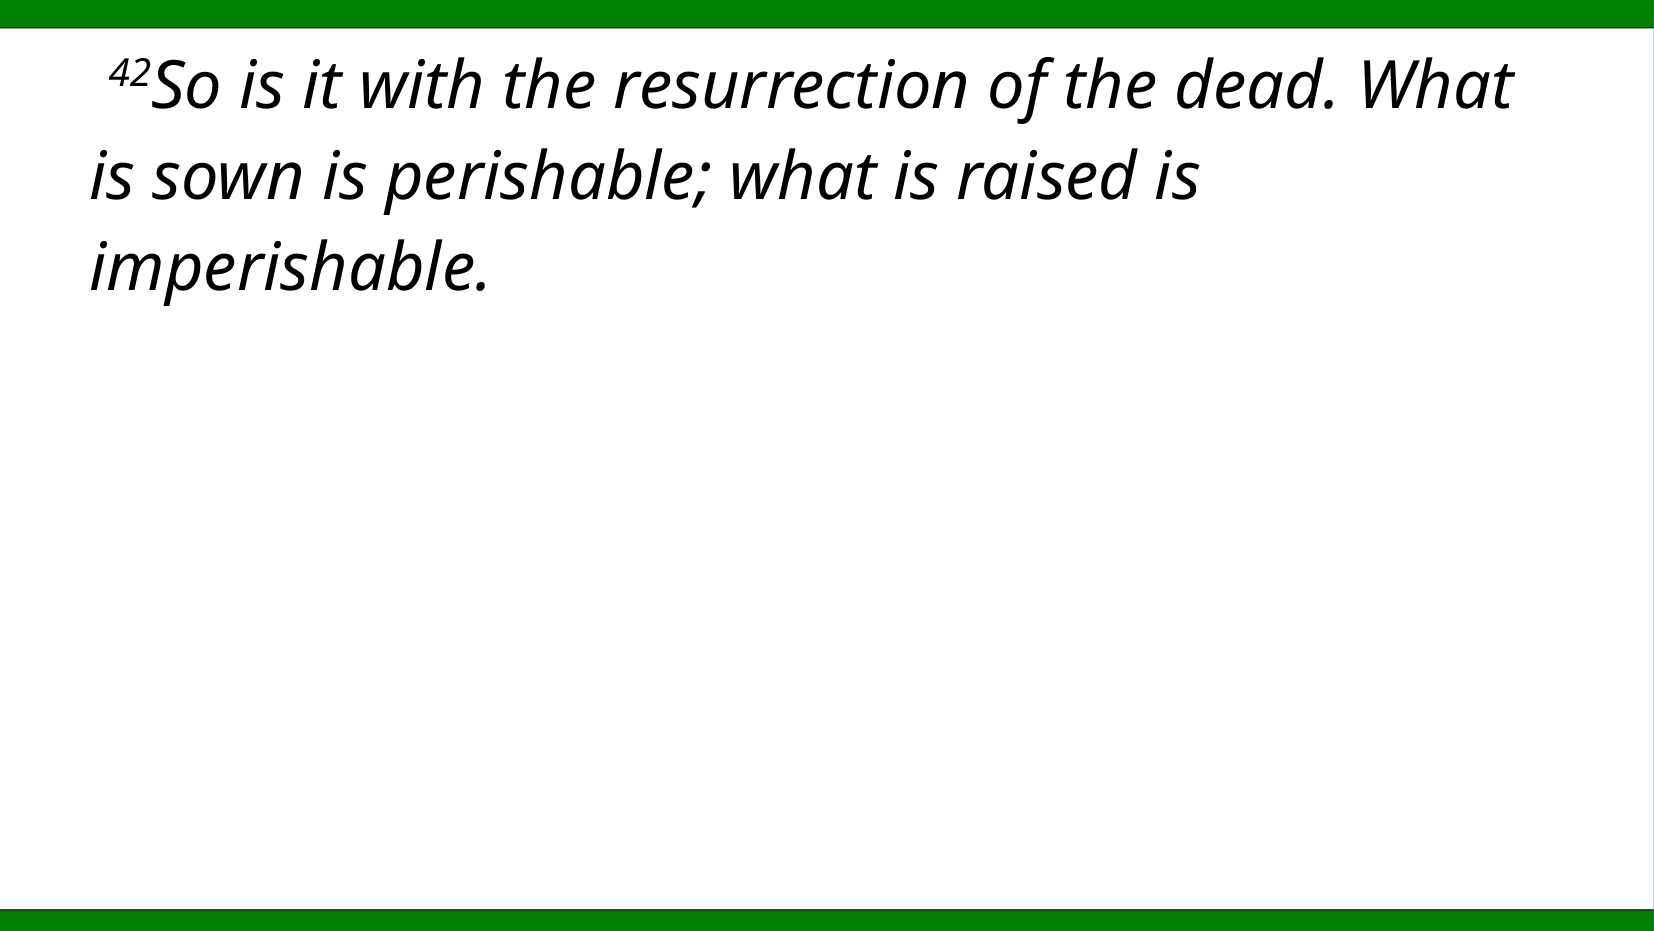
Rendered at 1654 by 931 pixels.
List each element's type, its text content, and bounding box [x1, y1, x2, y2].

text_box 42So is it with the resurrection of the dead. What is sown is perishable; what is raised is imperishable. [75, 30, 1576, 312]
picture [0, 0, 1654, 931]
